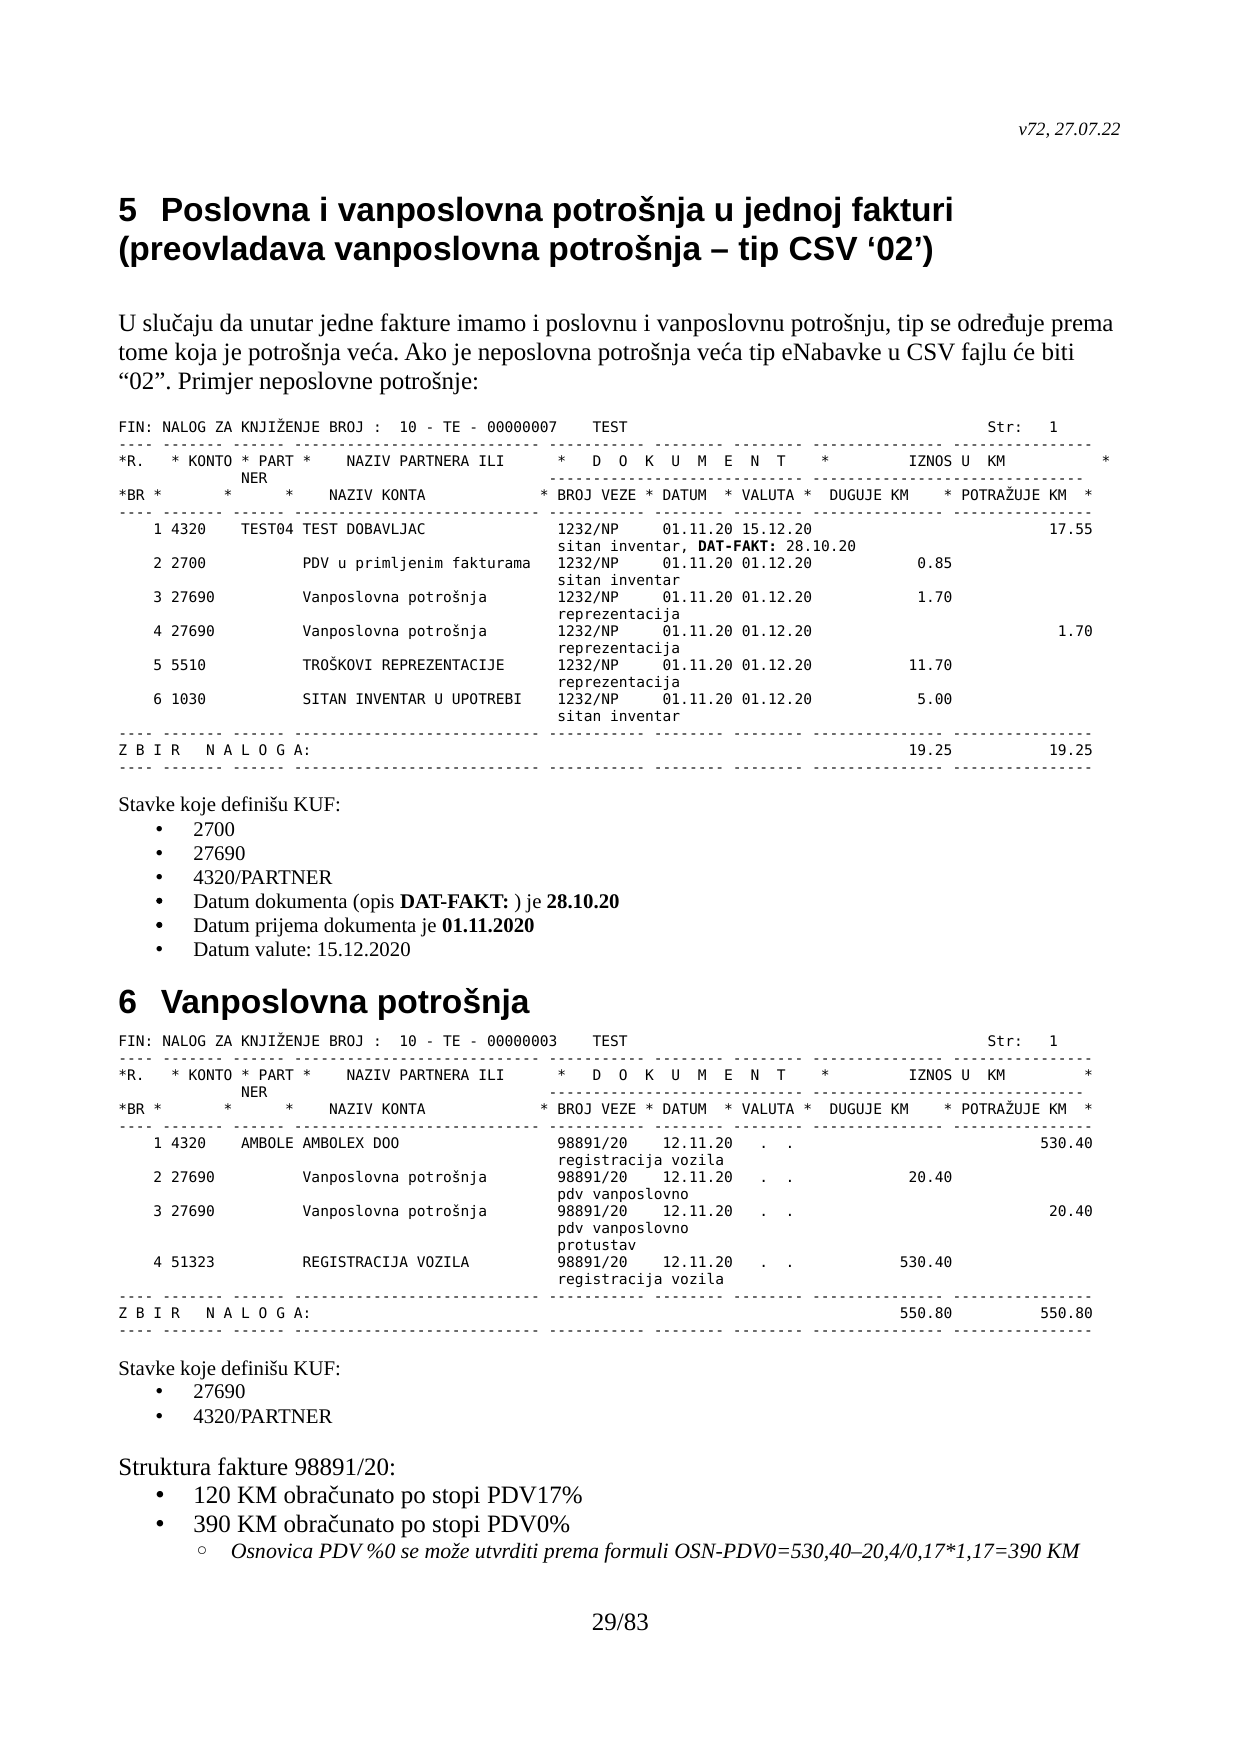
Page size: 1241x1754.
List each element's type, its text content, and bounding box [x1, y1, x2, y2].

text ---- ------- ------ ---------------------------- ----------- -------- -------- --------------- ---------------- [118, 758, 1122, 775]
text *BR * * * NAZIV KONTA * BROJ VEZE * DATUM * VALUTA * DUGUJE KM * POTRAŽUJE KM * [118, 487, 1122, 504]
text registracija vozila [118, 1152, 1122, 1169]
list 27690 [156, 841, 1122, 864]
text ---- ------- ------ ---------------------------- ----------- -------- -------- --------------- ---------------- [118, 1118, 1122, 1135]
text reprezentacija [118, 606, 1122, 623]
text pdv vanposlovno [118, 1186, 1122, 1203]
text 6 1030 SITAN INVENTAR U UPOTREBI 1232/NP 01.11.20 01.12.20 5.00 [118, 691, 1122, 707]
text Struktura fakture 98891/20: [118, 1452, 1122, 1480]
text NER ----------------------------- ------------------------------- [118, 1084, 1122, 1101]
text registracija vozila [118, 1271, 1122, 1287]
text 4 27690 Vanposlovna potrošnja 1232/NP 01.11.20 01.12.20 1.70 [118, 623, 1122, 639]
text U slučaju da unutar jedne fakture imamo i poslovnu i vanposlovnu potrošnju, tip se određuje prema tome koja je potrošnja veća. Ako je neposlovna potrošnja veća tip eNabavke u CSV fajlu će biti “02”. Primjer neposlovne potrošnje: [118, 308, 1122, 395]
text ---- ------- ------ ---------------------------- ----------- -------- -------- --------------- ---------------- [118, 504, 1122, 521]
list 390 KM obračunato po stopi PDV0% [156, 1509, 1122, 1538]
text protustav [118, 1237, 1122, 1253]
text sitan inventar [118, 707, 1122, 724]
text 2 2700 PDV u primljenim fakturama 1232/NP 01.11.20 01.12.20 0.85 [118, 555, 1122, 572]
text FIN: NALOG ZA KNJIŽENJE BROJ : 10 - TE - 00000007 TEST Str: 1 [118, 419, 1122, 436]
text 3 27690 Vanposlovna potrošnja 98891/20 12.11.20 . . 20.40 [118, 1203, 1122, 1219]
text *R. * KONTO * PART * NAZIV PARTNERA ILI * D O K U M E N T * IZNOS U KM * [118, 1067, 1122, 1084]
text reprezentacija [118, 639, 1122, 657]
subtitle Poslovna i vanposlovna potrošnja u jednoj fakturi (preovladava vanposlovna potrošnja – tip CSV ‘02’) [118, 190, 1122, 267]
text ---- ------- ------ ---------------------------- ----------- -------- -------- --------------- ---------------- [118, 1050, 1122, 1067]
list 4320/PARTNER [156, 864, 1122, 889]
text Z B I R N A L O G A: 550.80 550.80 [118, 1304, 1122, 1321]
text pdv vanposlovno [118, 1219, 1122, 1237]
text ---- ------- ------ ---------------------------- ----------- -------- -------- --------------- ---------------- [118, 1287, 1122, 1304]
text 5 5510 TROŠKOVI REPREZENTACIJE 1232/NP 01.11.20 01.12.20 11.70 [118, 657, 1122, 673]
text sitan inventar, DAT-FAKT: 28.10.20 [118, 538, 1122, 555]
text 2 27690 Vanposlovna potrošnja 98891/20 12.11.20 . . 20.40 [118, 1169, 1122, 1186]
list Datum dokumenta (opis DAT-FAKT: ) je 28.10.20 [156, 889, 1122, 913]
text NER ----------------------------- ------------------------------- [118, 470, 1122, 487]
text reprezentacija [118, 673, 1122, 691]
text *R. * KONTO * PART * NAZIV PARTNERA ILI * D O K U M E N T * IZNOS U KM * [118, 453, 1122, 470]
list Datum prijema dokumenta je 01.11.2020 [156, 913, 1122, 937]
text 1 4320 TEST04 TEST DOBAVLJAC 1232/NP 01.11.20 15.12.20 17.55 [118, 521, 1122, 538]
text Stavke koje definišu KUF: [118, 792, 1122, 816]
text Stavke koje definišu KUF: [118, 1355, 1122, 1379]
text ---- ------- ------ ---------------------------- ----------- -------- -------- --------------- ---------------- [118, 724, 1122, 741]
list Datum valute: 15.12.2020 [156, 937, 1122, 961]
list Osnovica PDV %0 se može utvrditi prema formuli OSN-PDV0=530,40–20,4/0,17*1,17=390 KM [193, 1538, 1122, 1563]
text Z B I R N A L O G A: 19.25 19.25 [118, 741, 1122, 758]
text FIN: NALOG ZA KNJIŽENJE BROJ : 10 - TE - 00000003 TEST Str: 1 [118, 1033, 1122, 1050]
text 3 27690 Vanposlovna potrošnja 1232/NP 01.11.20 01.12.20 1.70 [118, 589, 1122, 606]
text sitan inventar [118, 572, 1122, 589]
list 4320/PARTNER [156, 1403, 1122, 1428]
text ---- ------- ------ ---------------------------- ----------- -------- -------- --------------- ---------------- [118, 1321, 1122, 1338]
text 4 51323 REGISTRACIJA VOZILA 98891/20 12.11.20 . . 530.40 [118, 1253, 1122, 1271]
list 2700 [156, 816, 1122, 841]
list 120 KM obračunato po stopi PDV17% [156, 1480, 1122, 1509]
text *BR * * * NAZIV KONTA * BROJ VEZE * DATUM * VALUTA * DUGUJE KM * POTRAŽUJE KM * [118, 1101, 1122, 1118]
text 1 4320 AMBOLE AMBOLEX DOO 98891/20 12.11.20 . . 530.40 [118, 1135, 1122, 1152]
list 27690 [156, 1379, 1122, 1403]
subtitle Vanposlovna potrošnja [118, 982, 1122, 1020]
text ---- ------- ------ ---------------------------- ----------- -------- -------- --------------- ---------------- [118, 436, 1122, 453]
